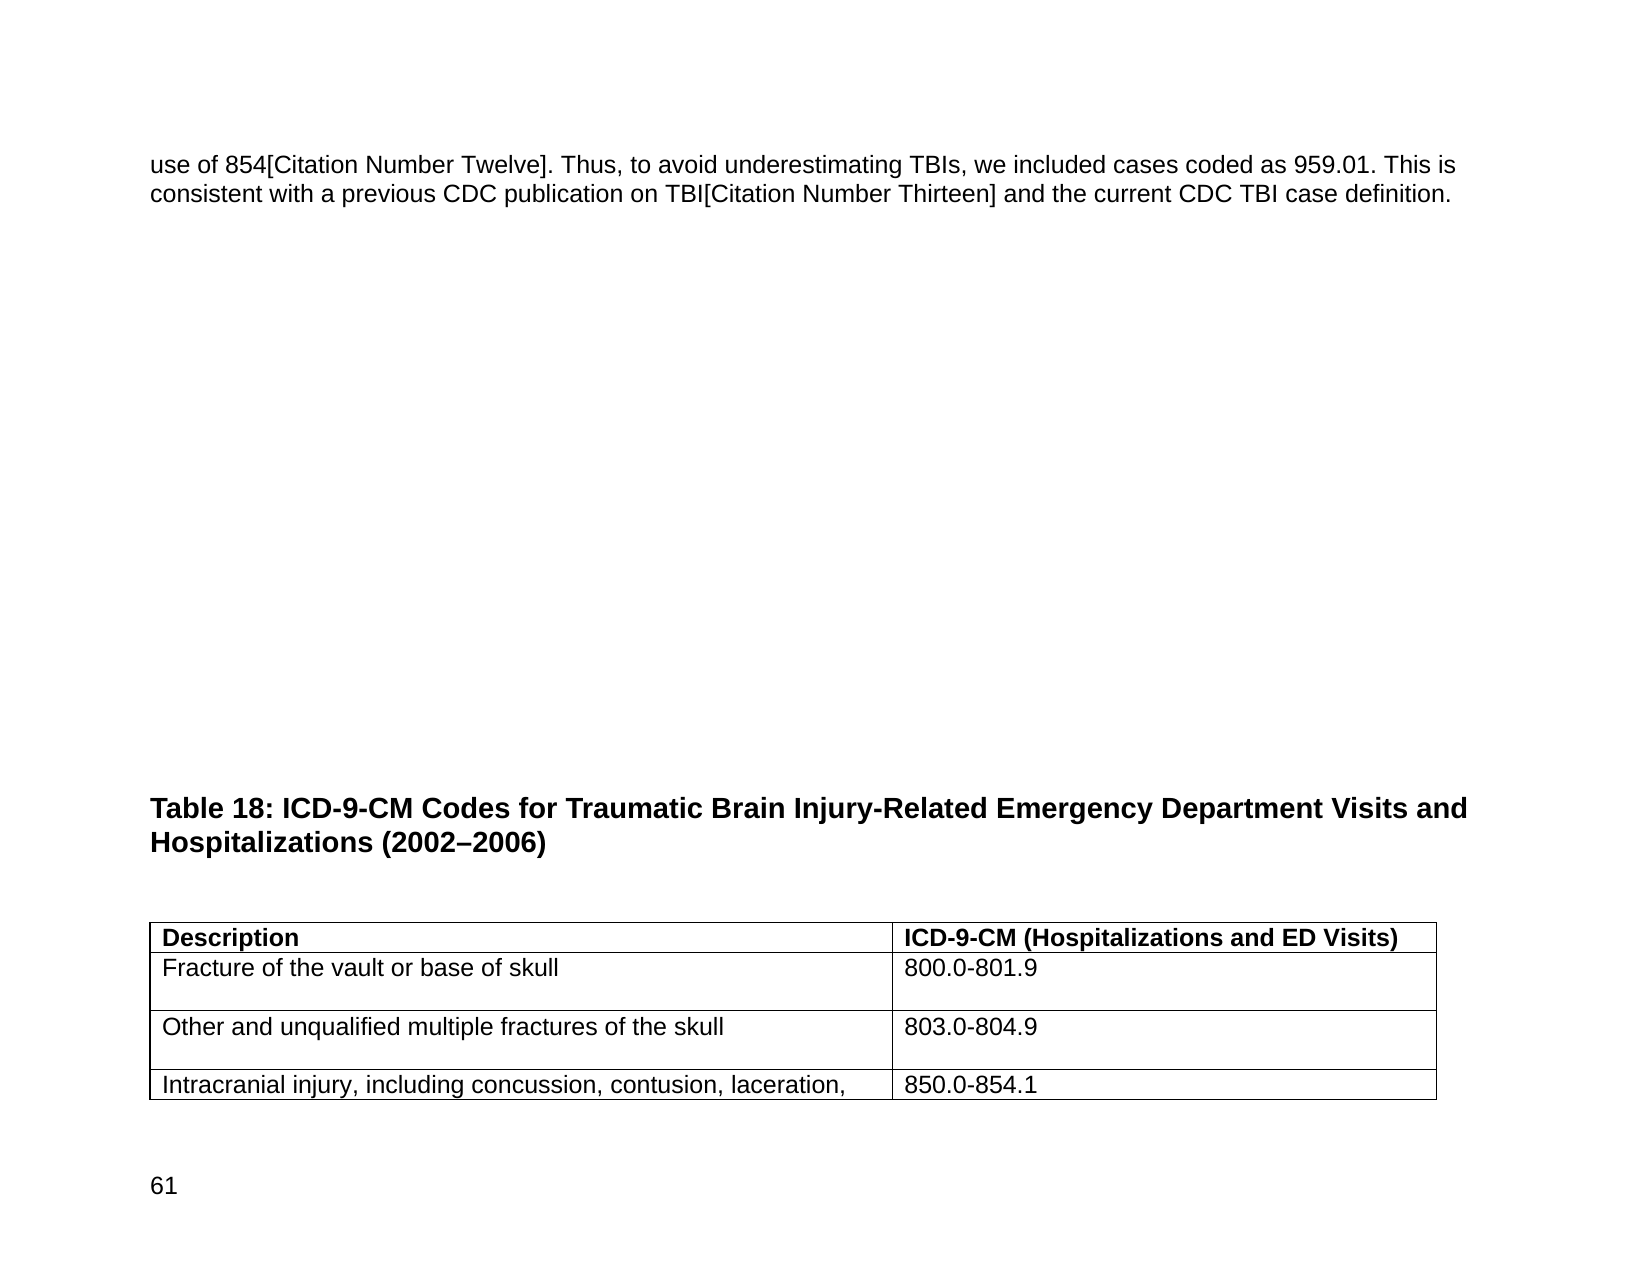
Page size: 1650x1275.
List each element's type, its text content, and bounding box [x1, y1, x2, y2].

table_cell 800.0-801.9 [893, 953, 1436, 1010]
table_cell Fracture of the vault or base of skull [151, 953, 892, 1010]
table_cell Other and unqualified multiple fractures of the skull [151, 1011, 892, 1069]
table_header Description [151, 923, 892, 952]
table_header ICD-9-CM (Hospitalizations and ED Visits) [893, 923, 1436, 952]
table_cell Intracranial injury, including concussion, contusion, laceration, [151, 1070, 892, 1099]
title Table 18: ICD-9-CM Codes for Traumatic Brain Injury-Related Emergency Department Visits and Hospitalizations (2002–2006) [150, 791, 1500, 858]
text use of 854[Citation Number Twelve]. Thus, to avoid underestimating TBIs, we included cases coded as 959.01. This is consistent with a previous CDC publication on TBI[Citation Number Thirteen] and the current CDC TBI case definition. [150, 150, 1500, 207]
table_cell 803.0-804.9 [893, 1011, 1436, 1069]
table_cell 850.0-854.1 [893, 1070, 1436, 1099]
